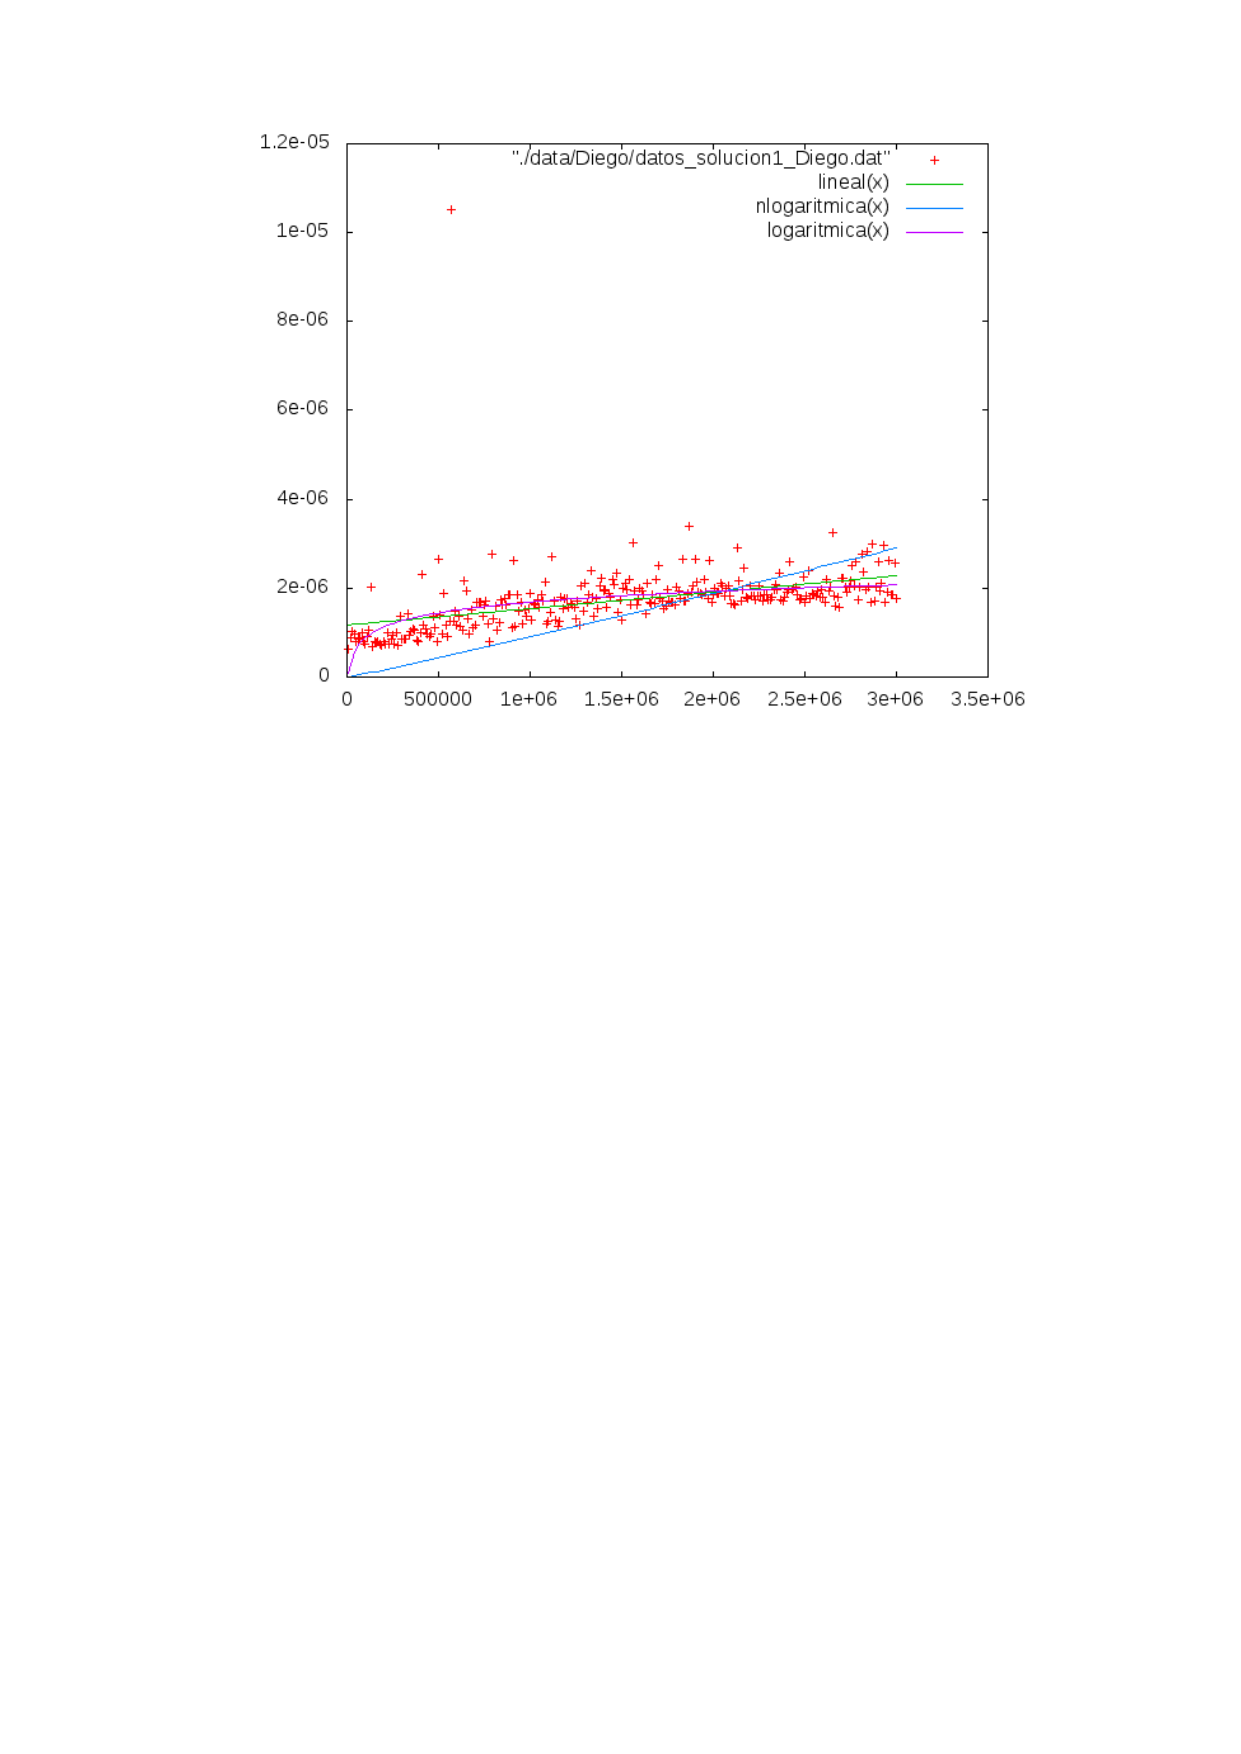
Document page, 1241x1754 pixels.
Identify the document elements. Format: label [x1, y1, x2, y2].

picture [213, 118, 1027, 726]
